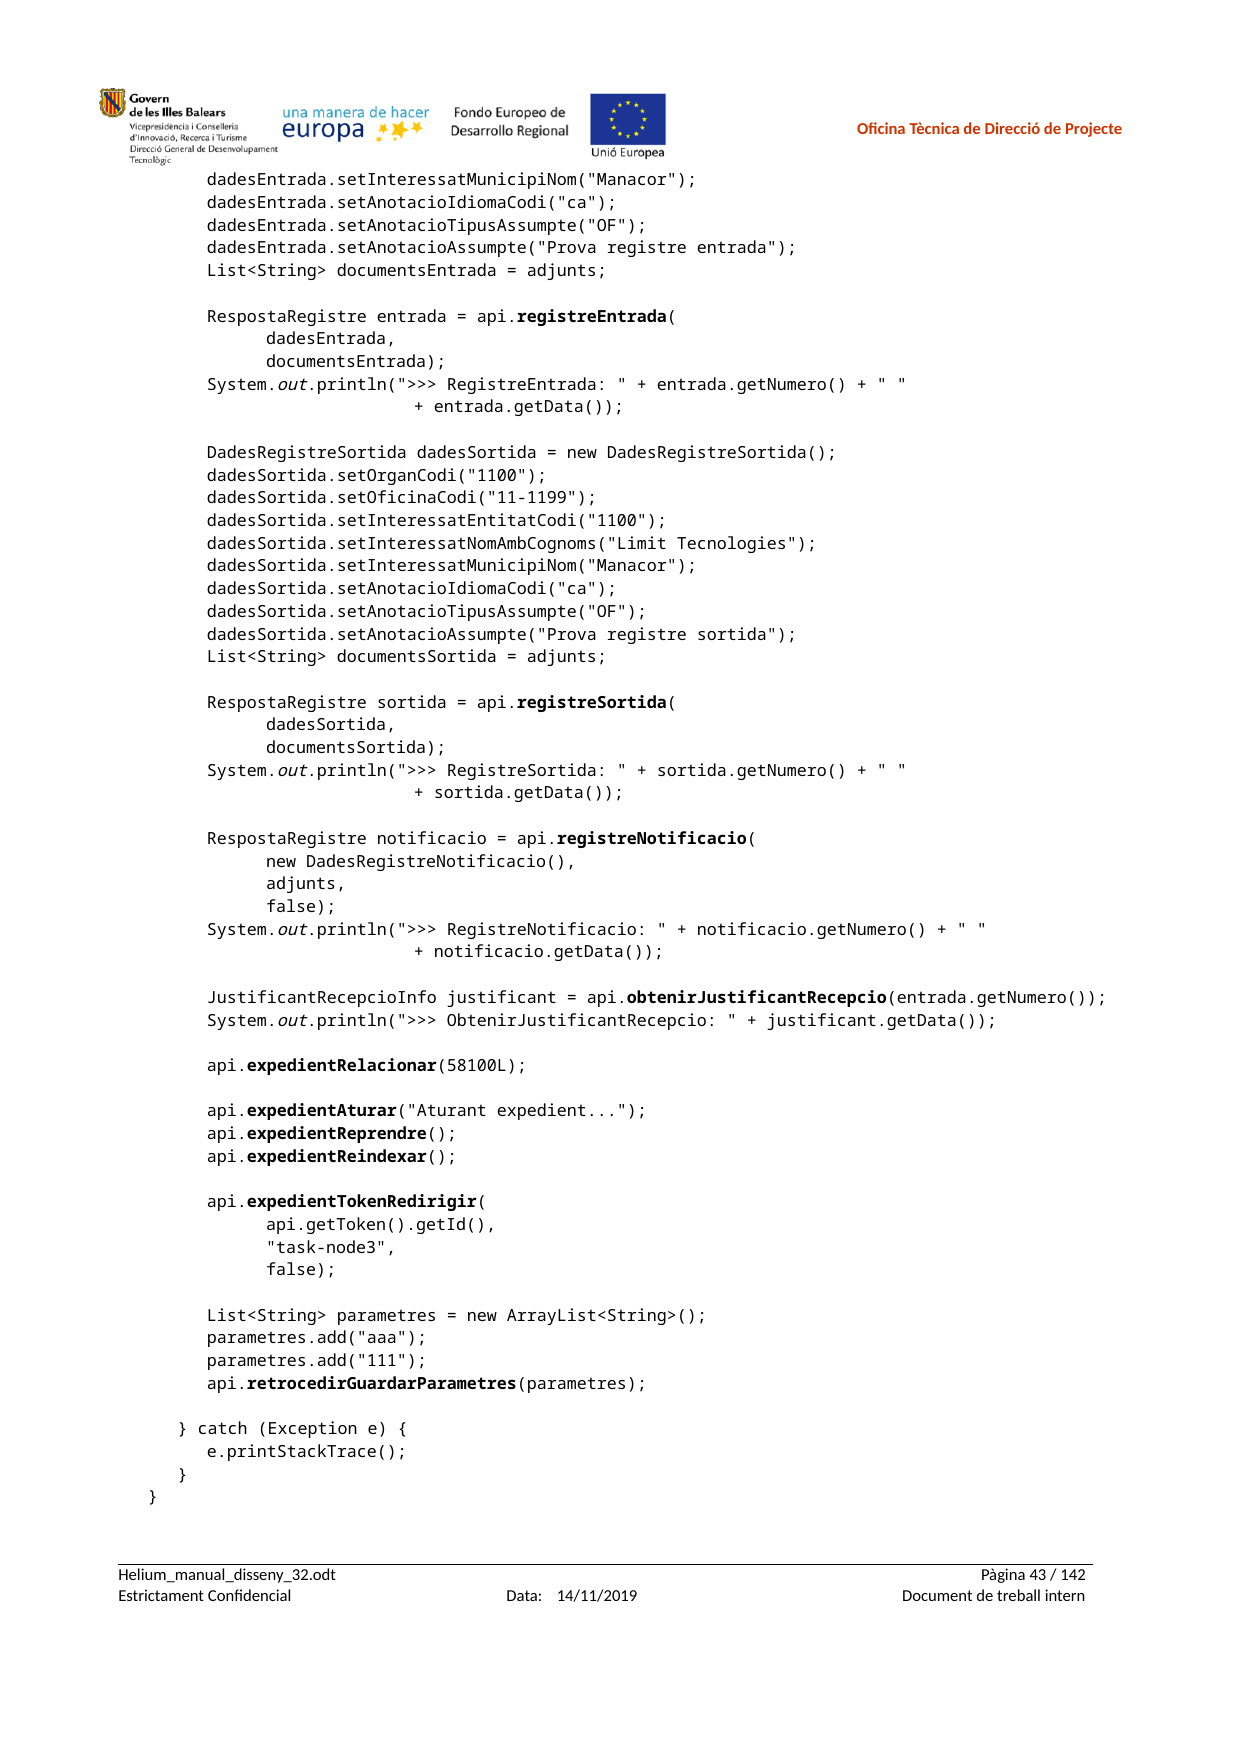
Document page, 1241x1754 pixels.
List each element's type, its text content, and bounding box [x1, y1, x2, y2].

text + sortida.getData()); [118, 781, 1122, 804]
text List<String> documentsEntrada = adjunts; [118, 259, 1122, 281]
text dadesSortida.setOrganCodi("1100"); [118, 463, 1122, 486]
text api.expedientReprendre(); [118, 1122, 1122, 1144]
text api.expedientRelacionar(58100L); [118, 1053, 1122, 1076]
text dadesEntrada.setAnotacioIdiomaCodi("ca"); [118, 191, 1122, 213]
text System.out.println(">>> ObtenirJustificantRecepcio: " + justificant.getData()); [118, 1008, 1122, 1031]
text api.expedientAturar("Aturant expedient..."); [118, 1099, 1122, 1122]
text api.retrocedirGuardarParametres(parametres); [118, 1371, 1122, 1394]
text + entrada.getData()); [118, 395, 1122, 418]
text } catch (Exception e) { [118, 1417, 1122, 1439]
text "task-node3", [118, 1235, 1122, 1258]
text dadesSortida.setInteressatEntitatCodi("1100"); [118, 508, 1122, 531]
text dadesEntrada, [118, 327, 1122, 349]
text dadesSortida.setAnotacioAssumpte("Prova registre sortida"); [118, 622, 1122, 645]
text documentsEntrada); [118, 349, 1122, 372]
text dadesSortida.setInteressatNomAmbCognoms("Limit Tecnologies"); [118, 531, 1122, 554]
text parametres.add("111"); [118, 1349, 1122, 1371]
text parametres.add("aaa"); [118, 1326, 1122, 1349]
text + notificacio.getData()); [118, 940, 1122, 963]
text api.getToken().getId(), [118, 1212, 1122, 1235]
text } [118, 1462, 1122, 1485]
text List<String> documentsSortida = adjunts; [118, 645, 1122, 667]
text e.printStackTrace(); [118, 1439, 1122, 1462]
text List<String> parametres = new ArrayList<String>(); [118, 1303, 1122, 1326]
text dadesSortida.setAnotacioTipusAssumpte("OF"); [118, 599, 1122, 622]
text RespostaRegistre entrada = api.registreEntrada( [118, 304, 1122, 327]
text new DadesRegistreNotificacio(), [118, 849, 1122, 872]
text dadesEntrada.setInteressatMunicipiNom("Manacor"); [118, 168, 1122, 191]
text RespostaRegistre sortida = api.registreSortida( [118, 690, 1122, 713]
text dadesSortida.setOficinaCodi("11-1199"); [118, 486, 1122, 508]
text false); [118, 894, 1122, 917]
text System.out.println(">>> RegistreSortida: " + sortida.getNumero() + " " [118, 758, 1122, 781]
text System.out.println(">>> RegistreEntrada: " + entrada.getNumero() + " " [118, 372, 1122, 395]
text dadesSortida.setAnotacioIdiomaCodi("ca"); [118, 577, 1122, 599]
text dadesSortida.setInteressatMunicipiNom("Manacor"); [118, 554, 1122, 577]
text DadesRegistreSortida dadesSortida = new DadesRegistreSortida(); [118, 440, 1122, 463]
text dadesEntrada.setAnotacioAssumpte("Prova registre entrada"); [118, 236, 1122, 259]
picture [99, 87, 668, 166]
text dadesEntrada.setAnotacioTipusAssumpte("OF"); [118, 213, 1122, 236]
text RespostaRegistre notificacio = api.registreNotificacio( [118, 826, 1122, 849]
text api.expedientTokenRedirigir( [118, 1190, 1122, 1212]
text false); [118, 1258, 1122, 1281]
text api.expedientReindexar(); [118, 1144, 1122, 1167]
text JustificantRecepcioInfo justificant = api.obtenirJustificantRecepcio(entrada.getNumero()); [118, 985, 1122, 1008]
text dadesSortida, [118, 713, 1122, 736]
text documentsSortida); [118, 736, 1122, 758]
text adjunts, [118, 872, 1122, 894]
text System.out.println(">>> RegistreNotificacio: " + notificacio.getNumero() + " " [118, 917, 1122, 940]
text } [118, 1485, 1122, 1508]
